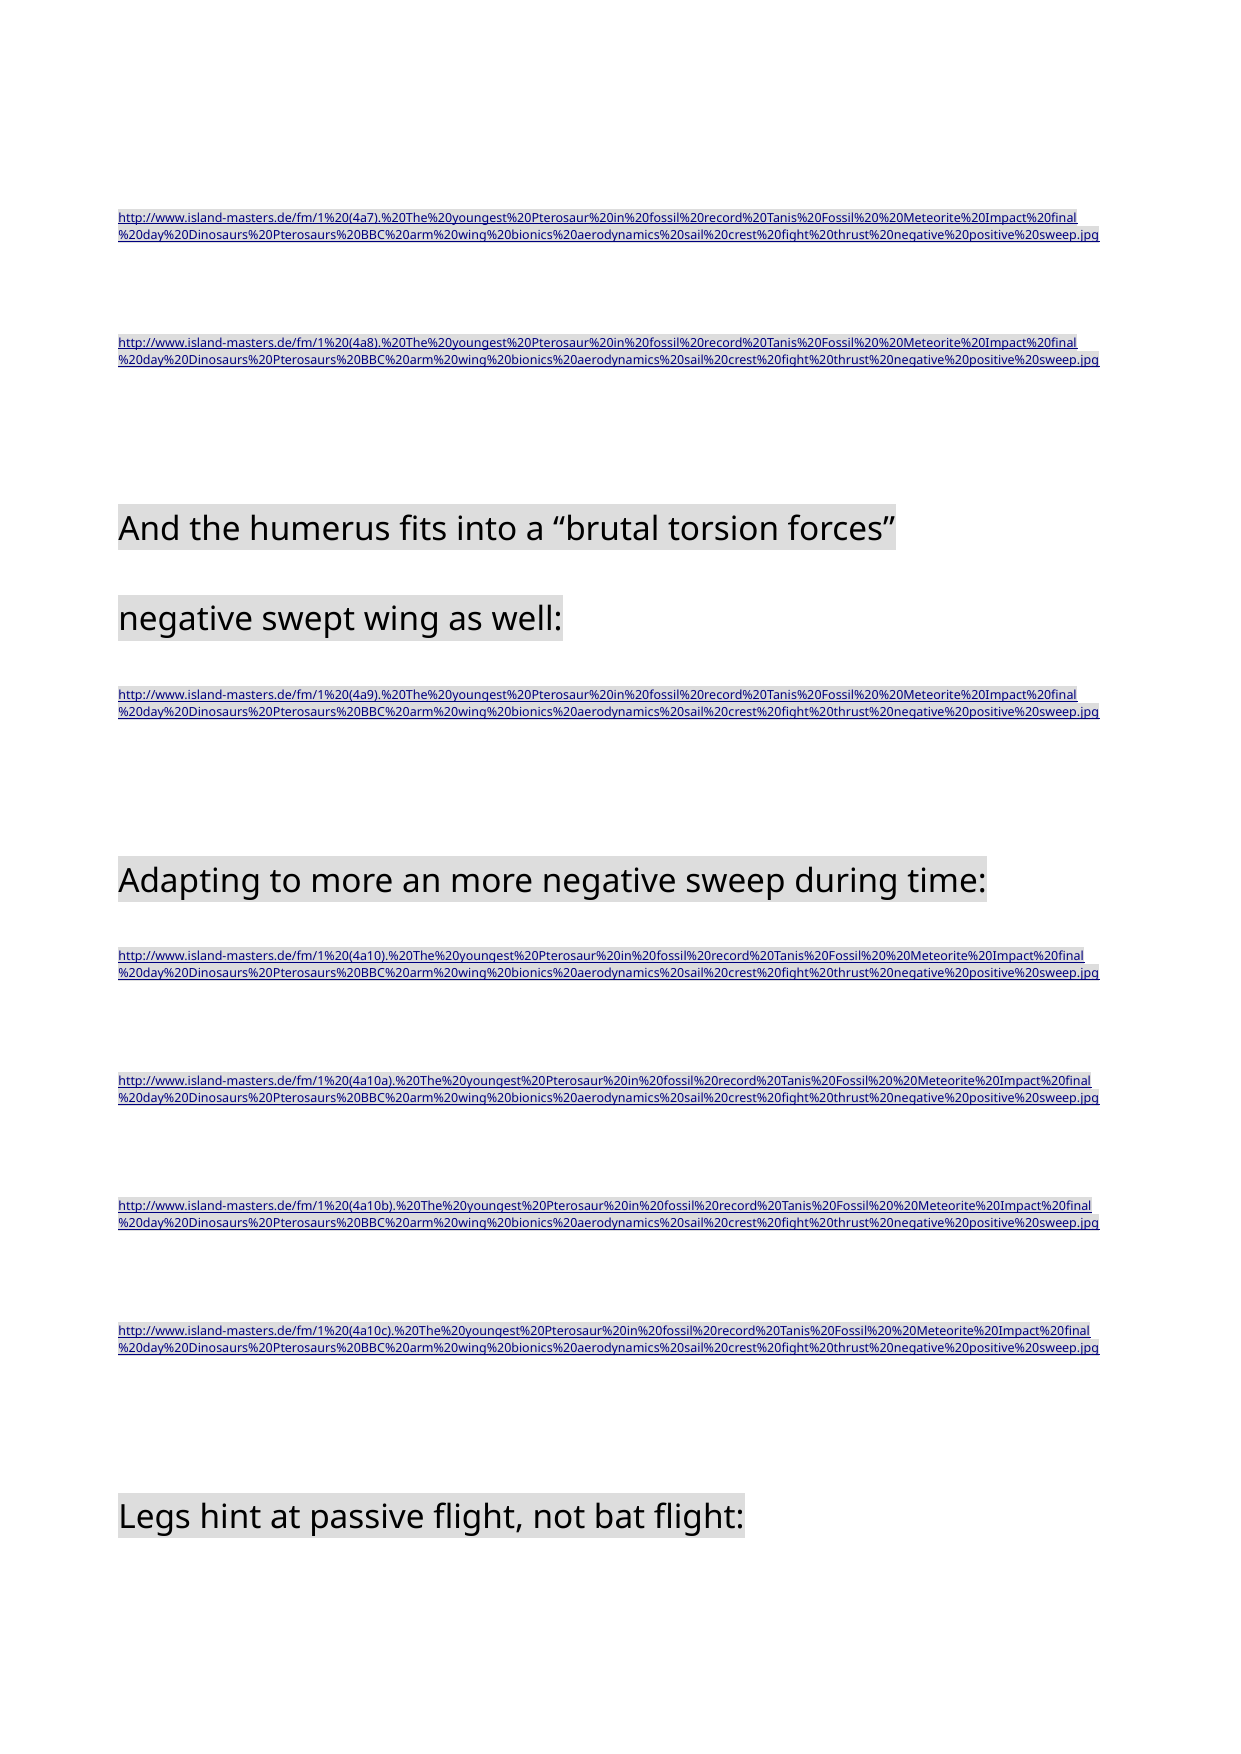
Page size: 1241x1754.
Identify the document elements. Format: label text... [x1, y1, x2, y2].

text negative swept wing as well: [118, 595, 1122, 641]
text http://www.island-masters.de/fm/1%20(4a10).%20The%20youngest%20Pterosaur%20in%20fossil%20record%20Tanis%20Fossil%20%20Meteorite%20Impact%20final%20day%20Dinosaurs%20Pterosaurs%20BBC%20arm%20wing%20bionics%20aerodynamics%20sail%20crest%20fight%20thrust%20negative%20positive%20sweep.jpg [118, 947, 1122, 981]
text Legs hint at passive flight, not bat flight: [118, 1493, 1122, 1538]
text http://www.island-masters.de/fm/1%20(4a9).%20The%20youngest%20Pterosaur%20in%20fossil%20record%20Tanis%20Fossil%20%20Meteorite%20Impact%20final%20day%20Dinosaurs%20Pterosaurs%20BBC%20arm%20wing%20bionics%20aerodynamics%20sail%20crest%20fight%20thrust%20negative%20positive%20sweep.jpg [118, 686, 1122, 720]
text http://www.island-masters.de/fm/1%20(4a10c).%20The%20youngest%20Pterosaur%20in%20fossil%20record%20Tanis%20Fossil%20%20Meteorite%20Impact%20final%20day%20Dinosaurs%20Pterosaurs%20BBC%20arm%20wing%20bionics%20aerodynamics%20sail%20crest%20fight%20thrust%20negative%20positive%20sweep.jpg [118, 1322, 1122, 1356]
text http://www.island-masters.de/fm/1%20(4a10a).%20The%20youngest%20Pterosaur%20in%20fossil%20record%20Tanis%20Fossil%20%20Meteorite%20Impact%20final%20day%20Dinosaurs%20Pterosaurs%20BBC%20arm%20wing%20bionics%20aerodynamics%20sail%20crest%20fight%20thrust%20negative%20positive%20sweep.jpg [118, 1072, 1122, 1106]
text http://www.island-masters.de/fm/1%20(4a10b).%20The%20youngest%20Pterosaur%20in%20fossil%20record%20Tanis%20Fossil%20%20Meteorite%20Impact%20final%20day%20Dinosaurs%20Pterosaurs%20BBC%20arm%20wing%20bionics%20aerodynamics%20sail%20crest%20fight%20thrust%20negative%20positive%20sweep.jpg [118, 1197, 1122, 1231]
text http://www.island-masters.de/fm/1%20(4a7).%20The%20youngest%20Pterosaur%20in%20fossil%20record%20Tanis%20Fossil%20%20Meteorite%20Impact%20final%20day%20Dinosaurs%20Pterosaurs%20BBC%20arm%20wing%20bionics%20aerodynamics%20sail%20crest%20fight%20thrust%20negative%20positive%20sweep.jpg [118, 209, 1122, 243]
text And the humerus fits into a “brutal torsion forces” [118, 504, 1122, 550]
text http://www.island-masters.de/fm/1%20(4a8).%20The%20youngest%20Pterosaur%20in%20fossil%20record%20Tanis%20Fossil%20%20Meteorite%20Impact%20final%20day%20Dinosaurs%20Pterosaurs%20BBC%20arm%20wing%20bionics%20aerodynamics%20sail%20crest%20fight%20thrust%20negative%20positive%20sweep.jpg [118, 334, 1122, 368]
text Adapting to more an more negative sweep during time: [118, 856, 1122, 902]
